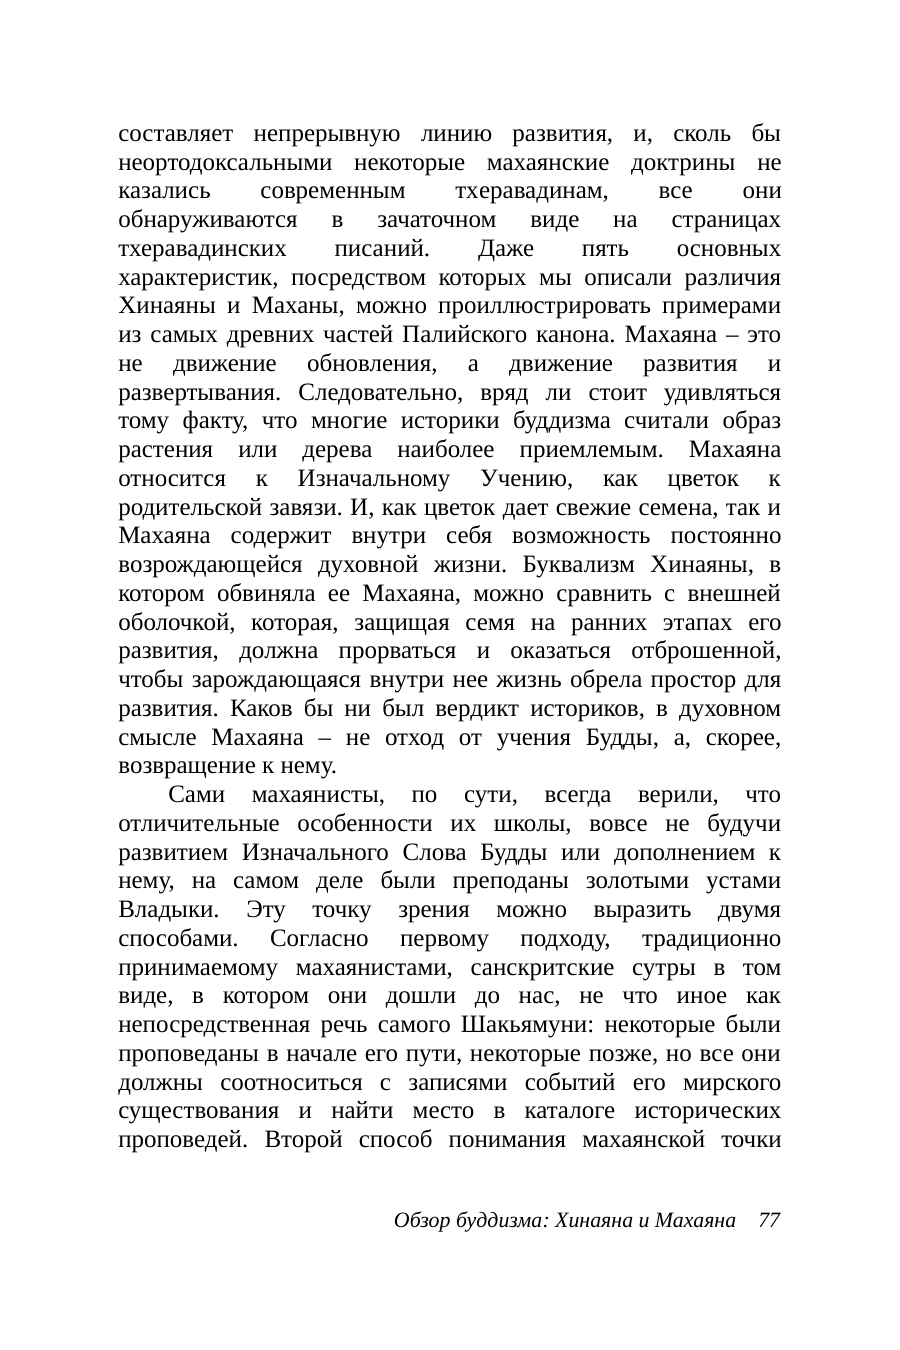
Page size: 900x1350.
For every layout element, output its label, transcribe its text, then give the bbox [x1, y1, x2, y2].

text Сами махаянисты, по сути, всегда верили, что отличительные особенности их школы, вовсе не будучи развитием Изначального Слова Будды или дополнением к нему, на самом деле были преподаны золотыми устами Владыки. Эту точку зрения можно выразить двумя способами. Согласно первому подходу, традиционно принимаемому махаянистами, санскритские сутры в том виде, в котором они дошли до нас, не что иное как непосредственная речь самого Шакьямуни: некоторые были проповеданы в начале его пути, некоторые позже, но все они должны соотноситься с записями событий его мирского существования и найти место в каталоге исторических проповедей. Второй способ понимания махаянской точки [118, 779, 782, 1153]
text составляет непрерывную линию развития, и, сколь бы неортодоксальными некоторые махаянские доктрины не казались современным тхеравадинам, все они обнаруживаются в зачаточном виде на страницах тхеравадинских писаний. Даже пять основных характеристик, посредством которых мы описали различия Хинаяны и Маханы, можно проиллюстрировать примерами из самых древних частей Палийского канона. Махаяна – это не движение обновления, а движение развития и развертывания. Следовательно, вряд ли стоит удивляться тому факту, что многие историки буддизма считали образ растения или дерева наиболее приемлемым. Махаяна относится к Изначальному Учению, как цветок к родительской завязи. И, как цветок дает свежие семена, так и Махаяна содержит внутри себя возможность постоянно возрождающейся духовной жизни. Буквализм Хинаяны, в котором обвиняла ее Махаяна, можно сравнить с внешней оболочкой, которая, защищая семя на ранних этапах его развития, должна прорваться и оказаться отброшенной, чтобы зарождающаяся внутри нее жизнь обрела простор для развития. Каков бы ни был вердикт историков, в духовном смысле Махаяна – не отход от учения Будды, а, скорее, возвращение к нему. [118, 118, 782, 779]
